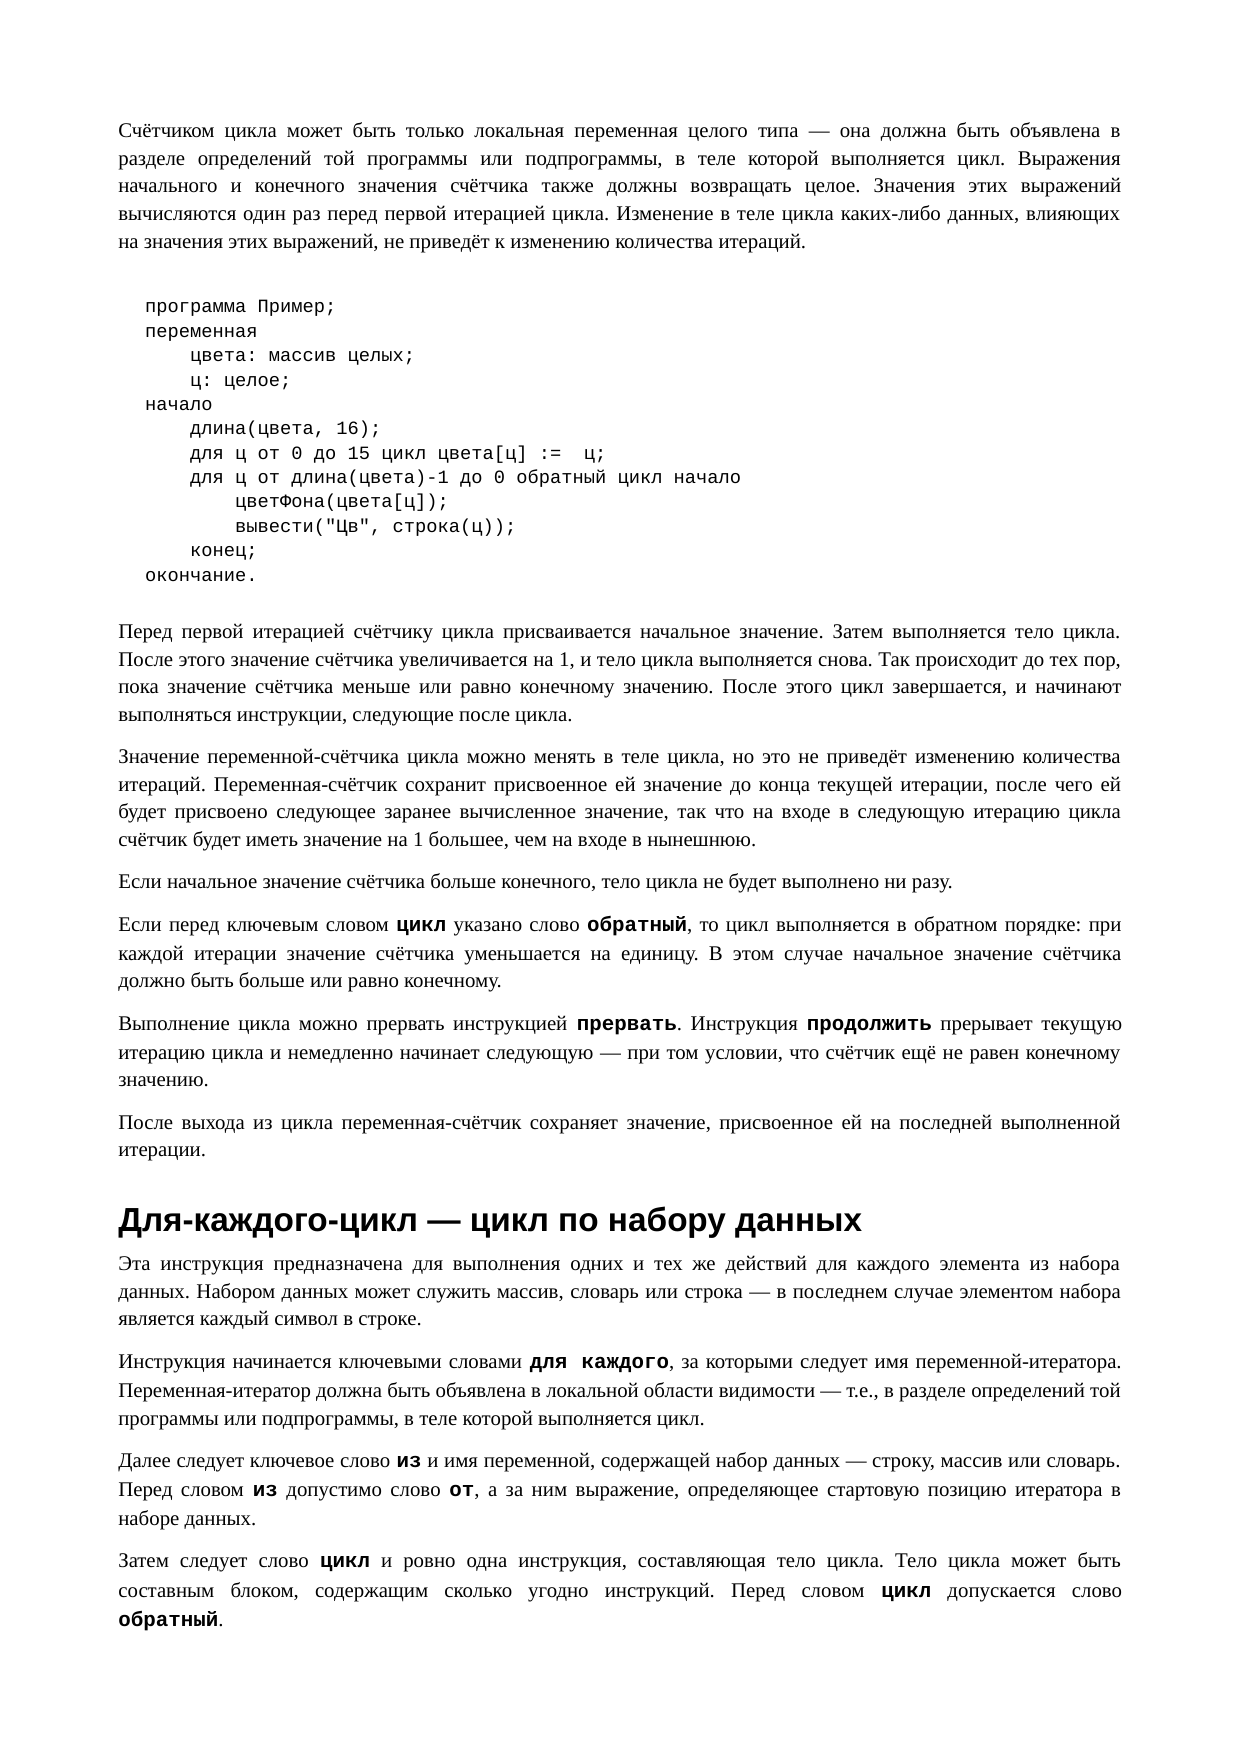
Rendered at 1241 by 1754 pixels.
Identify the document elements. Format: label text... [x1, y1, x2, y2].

text Далее следует ключевое слово из и имя переменной, содержащей набор данных — строку, массив или словарь. Перед словом из допустимо слово от, а за ним выражение, определяющее стартовую позицию итератора в наборе данных. [118, 1448, 1122, 1530]
text Выполнение цикла можно прервать инструкцией прервать. Инструкция продолжить прерывает текущую итерацию цикла и немедленно начинает следующую — при том условии, что счётчик ещё не равен конечному значению. [118, 1011, 1122, 1091]
text Эта инструкция предназначена для выполнения одних и тех же действий для каждого элемента из набора данных. Набором данных может служить массив, словарь или строка — в последнем случае элементом набора является каждый символ в строке. [118, 1251, 1122, 1330]
text программа Пример; переменная цвета: массив целых; ц: целое; начало длина(цвета, 16); для ц от 0 до 15 цикл цвета[ц] := ц; для ц от длина(цвета)-1 до 0 обратный цикл начало [136, 288, 1104, 483]
text Перед первой итерацией счётчику цикла присваивается начальное значение. Затем выполняется тело цикла. После этого значение счётчика увеличивается на 1, и тело цикла выполняется снова. Так происходит до тех пор, пока значение счётчика меньше или равно конечному значению. После этого цикл завершается, и начинают выполняться инструкции, следующие после цикла. [118, 619, 1122, 726]
text Если перед ключевым словом цикл указано слово обратный, то цикл выполняется в обратном порядке: при каждой итерации значение счётчика уменьшается на единицу. В этом случае начальное значение счётчика должно быть больше или равно конечному. [118, 911, 1122, 992]
text цветФона(цвета[ц]); вывести("Цв", строка(ц)); конец; окончание. [136, 483, 1104, 596]
text Инструкция начинается ключевыми словами для каждого, за которыми следует имя переменной-итератора. Переменная-итератор должна быть объявлена в локальной области видимости — т.е., в разделе определений той программы или подпрограммы, в теле которой выполняется цикл. [118, 1348, 1122, 1429]
text После выхода из цикла переменная-счётчик сохраняет значение, присвоенное ей на последней выполненной итерации. [118, 1109, 1122, 1161]
text Счётчиком цикла может быть только локальная переменная целого типа — она должна быть объявлена в разделе определений той программы или подпрограммы, в теле которой выполняется цикл. Выражения начального и конечного значения счётчика также должны возвращать целое. Значения этих выражений вычисляются один раз перед первой итерацией цикла. Изменение в теле цикла каких-либо данных, влияющих на значения этих выражений, не приведёт к изменению количества итераций. [118, 118, 1122, 253]
text Значение переменной-счётчика цикла можно менять в теле цикла, но это не приведёт изменению количества итераций. Переменная-счётчик сохранит присвоенное ей значение до конца текущей итерации, после чего ей будет присвоено следующее заранее вычисленное значение, так что на входе в следующую итерацию цикла счётчик будет иметь значение на 1 большее, чем на входе в нынешнюю. [118, 744, 1122, 851]
text Затем следует слово цикл и ровно одна инструкция, составляющая тело цикла. Тело цикла может быть составным блоком, содержащим сколько угодно инструкций. Перед словом цикл допускается слово обратный. [118, 1548, 1122, 1633]
subtitle Для-каждого-цикл — цикл по набору данных [118, 1200, 1122, 1239]
text Если начальное значение счётчика больше конечного, тело цикла не будет выполнено ни разу. [118, 869, 1122, 893]
